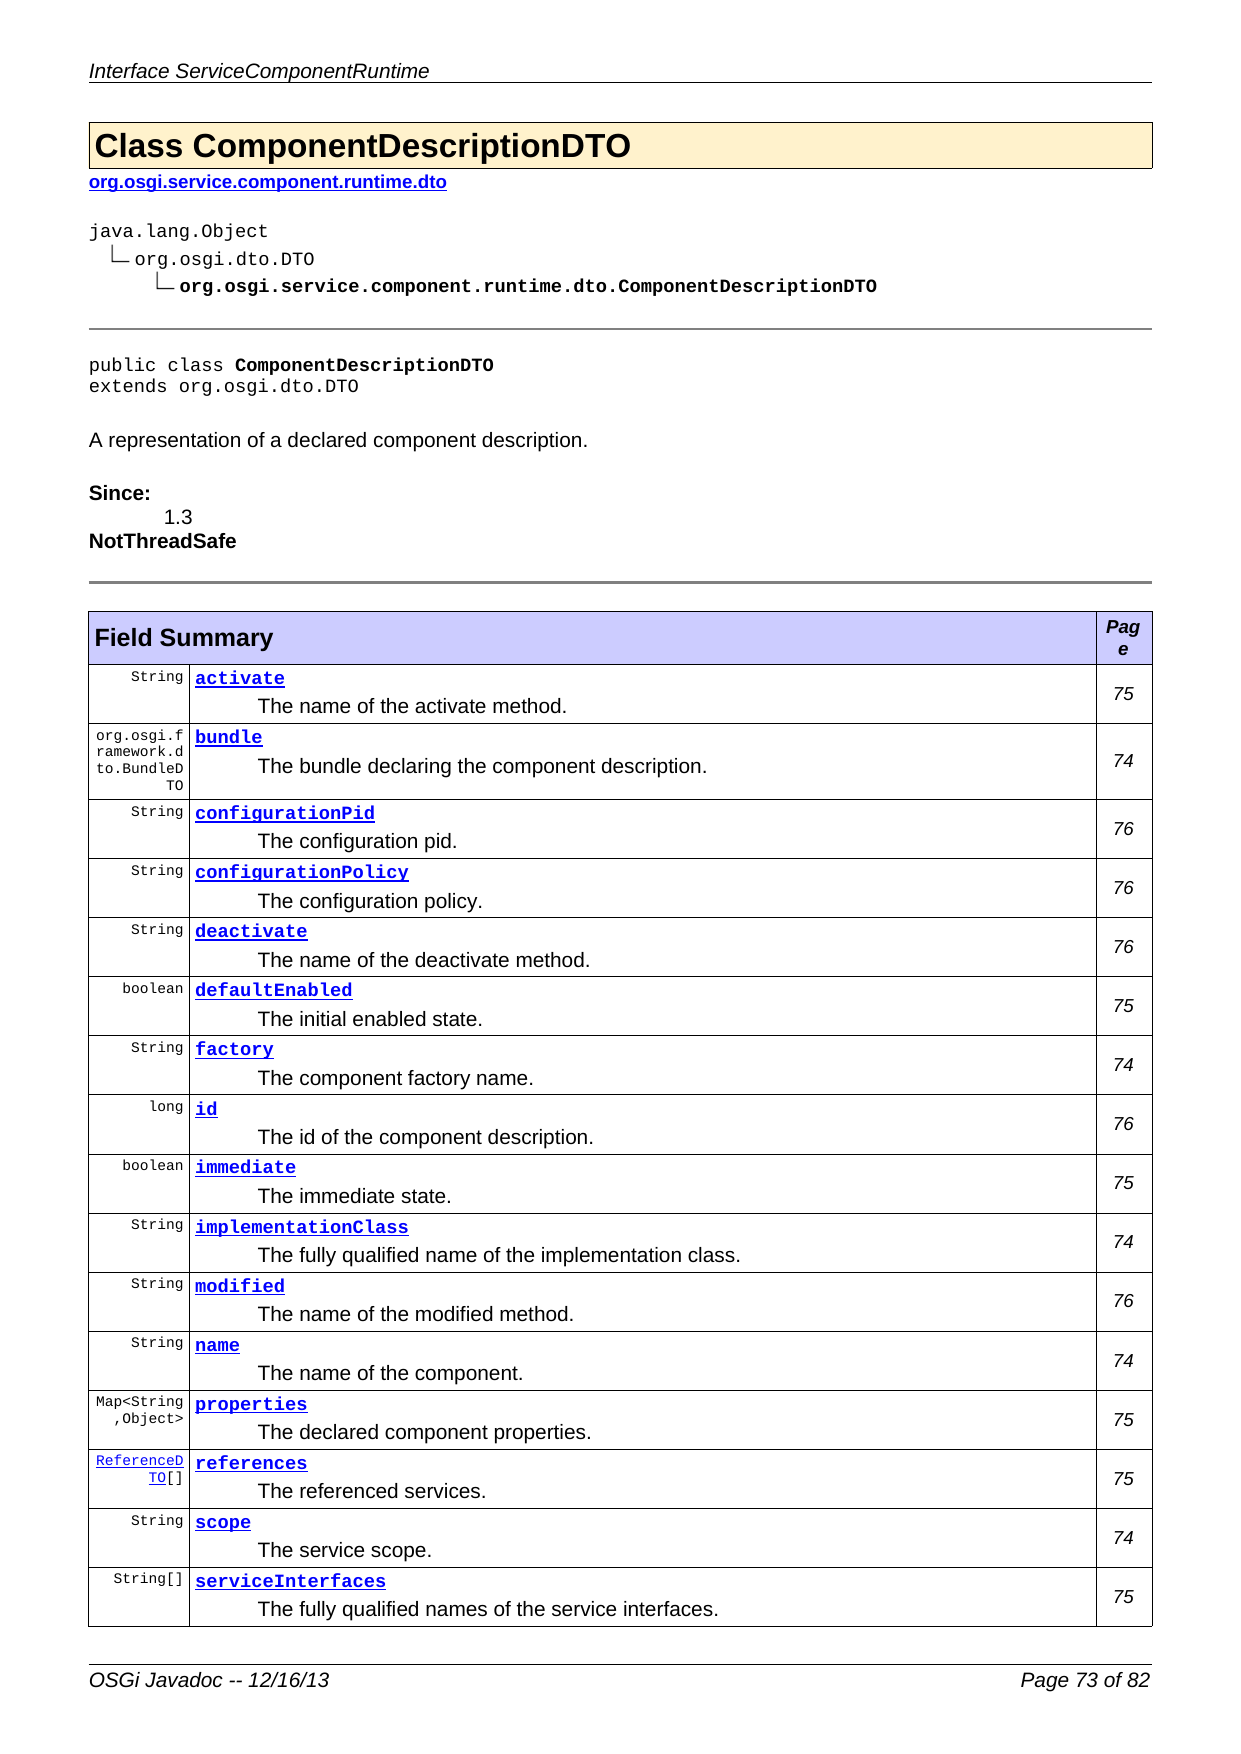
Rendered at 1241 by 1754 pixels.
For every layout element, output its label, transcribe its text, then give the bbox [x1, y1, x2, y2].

table_cell configurationPolicy The configuration policy. [190, 859, 1096, 917]
table_cell ReferenceDTO[] [89, 1450, 189, 1508]
table_cell org.osgi.framework.dto.BundleDTO [89, 724, 189, 799]
table_cell long [89, 1095, 189, 1153]
table_cell configurationPid The configuration pid. [190, 800, 1096, 858]
text org.osgi.service.component.runtime.dto.ComponentDescriptionDTO [88, 271, 1152, 298]
table_cell 75 [1097, 1391, 1152, 1449]
table_header Page [1097, 612, 1152, 664]
table_cell references The referenced services. [190, 1450, 1096, 1508]
table_cell 74 [1097, 1332, 1152, 1390]
table_cell name The name of the component. [190, 1332, 1096, 1390]
table_cell String [89, 859, 189, 917]
table_cell serviceInterfaces The fully qualified names of the service interfaces. [190, 1568, 1096, 1626]
table_cell String [89, 800, 189, 858]
table_cell 74 [1097, 1214, 1152, 1272]
text java.lang.Object [88, 222, 1152, 243]
text A representation of a declared component description. [88, 427, 1152, 451]
text public class ComponentDescriptionDTO [88, 356, 1152, 377]
picture [156, 270, 180, 293]
table_cell 75 [1097, 1568, 1152, 1626]
table_cell deactivate The name of the deactivate method. [190, 918, 1096, 976]
table_cell implementationClass The fully qualified name of the implementation class. [190, 1214, 1096, 1272]
table_cell boolean [89, 977, 189, 1035]
table_cell 75 [1097, 665, 1152, 723]
table_cell bundle The bundle declaring the component description. [190, 724, 1096, 799]
table_cell String [89, 1214, 189, 1272]
table_cell 76 [1097, 800, 1152, 858]
table_cell 74 [1097, 1036, 1152, 1094]
table_cell factory The component factory name. [190, 1036, 1096, 1094]
picture [111, 243, 135, 266]
table_cell Map<String,Object> [89, 1391, 189, 1449]
table_cell 76 [1097, 918, 1152, 976]
table_cell defaultEnabled The initial enabled state. [190, 977, 1096, 1035]
table_cell 75 [1097, 1155, 1152, 1212]
table_cell scope The service scope. [190, 1509, 1096, 1567]
table_cell String [89, 1509, 189, 1567]
table_cell id The id of the component description. [190, 1095, 1096, 1153]
table_cell modified The name of the modified method. [190, 1273, 1096, 1331]
table_cell 74 [1097, 724, 1152, 799]
table_cell activate The name of the activate method. [190, 665, 1096, 723]
table_cell 76 [1097, 1095, 1152, 1153]
table_cell 75 [1097, 1450, 1152, 1508]
table_cell 75 [1097, 977, 1152, 1035]
table_cell 76 [1097, 859, 1152, 917]
subtitle Class ComponentDescriptionDTO [90, 123, 1152, 168]
text 1.3 [163, 504, 1152, 528]
table_cell immediate The immediate state. [190, 1155, 1096, 1212]
table_cell String [89, 1332, 189, 1390]
text org.osgi.service.component.runtime.dto [88, 171, 1152, 193]
table_cell String[] [89, 1568, 189, 1626]
table_cell String [89, 918, 189, 976]
table_header Field Summary [89, 612, 1096, 664]
text NotThreadSafe [88, 528, 1152, 552]
table_cell properties The declared component properties. [190, 1391, 1096, 1449]
table_cell String [89, 665, 189, 723]
table_cell String [89, 1036, 189, 1094]
table_cell 74 [1097, 1509, 1152, 1567]
table_cell String [89, 1273, 189, 1331]
table_cell boolean [89, 1155, 189, 1212]
text Since: [88, 481, 1152, 504]
table_cell 76 [1097, 1273, 1152, 1331]
text extends org.osgi.dto.DTO [88, 377, 1152, 398]
text org.osgi.dto.DTO [88, 243, 1152, 271]
